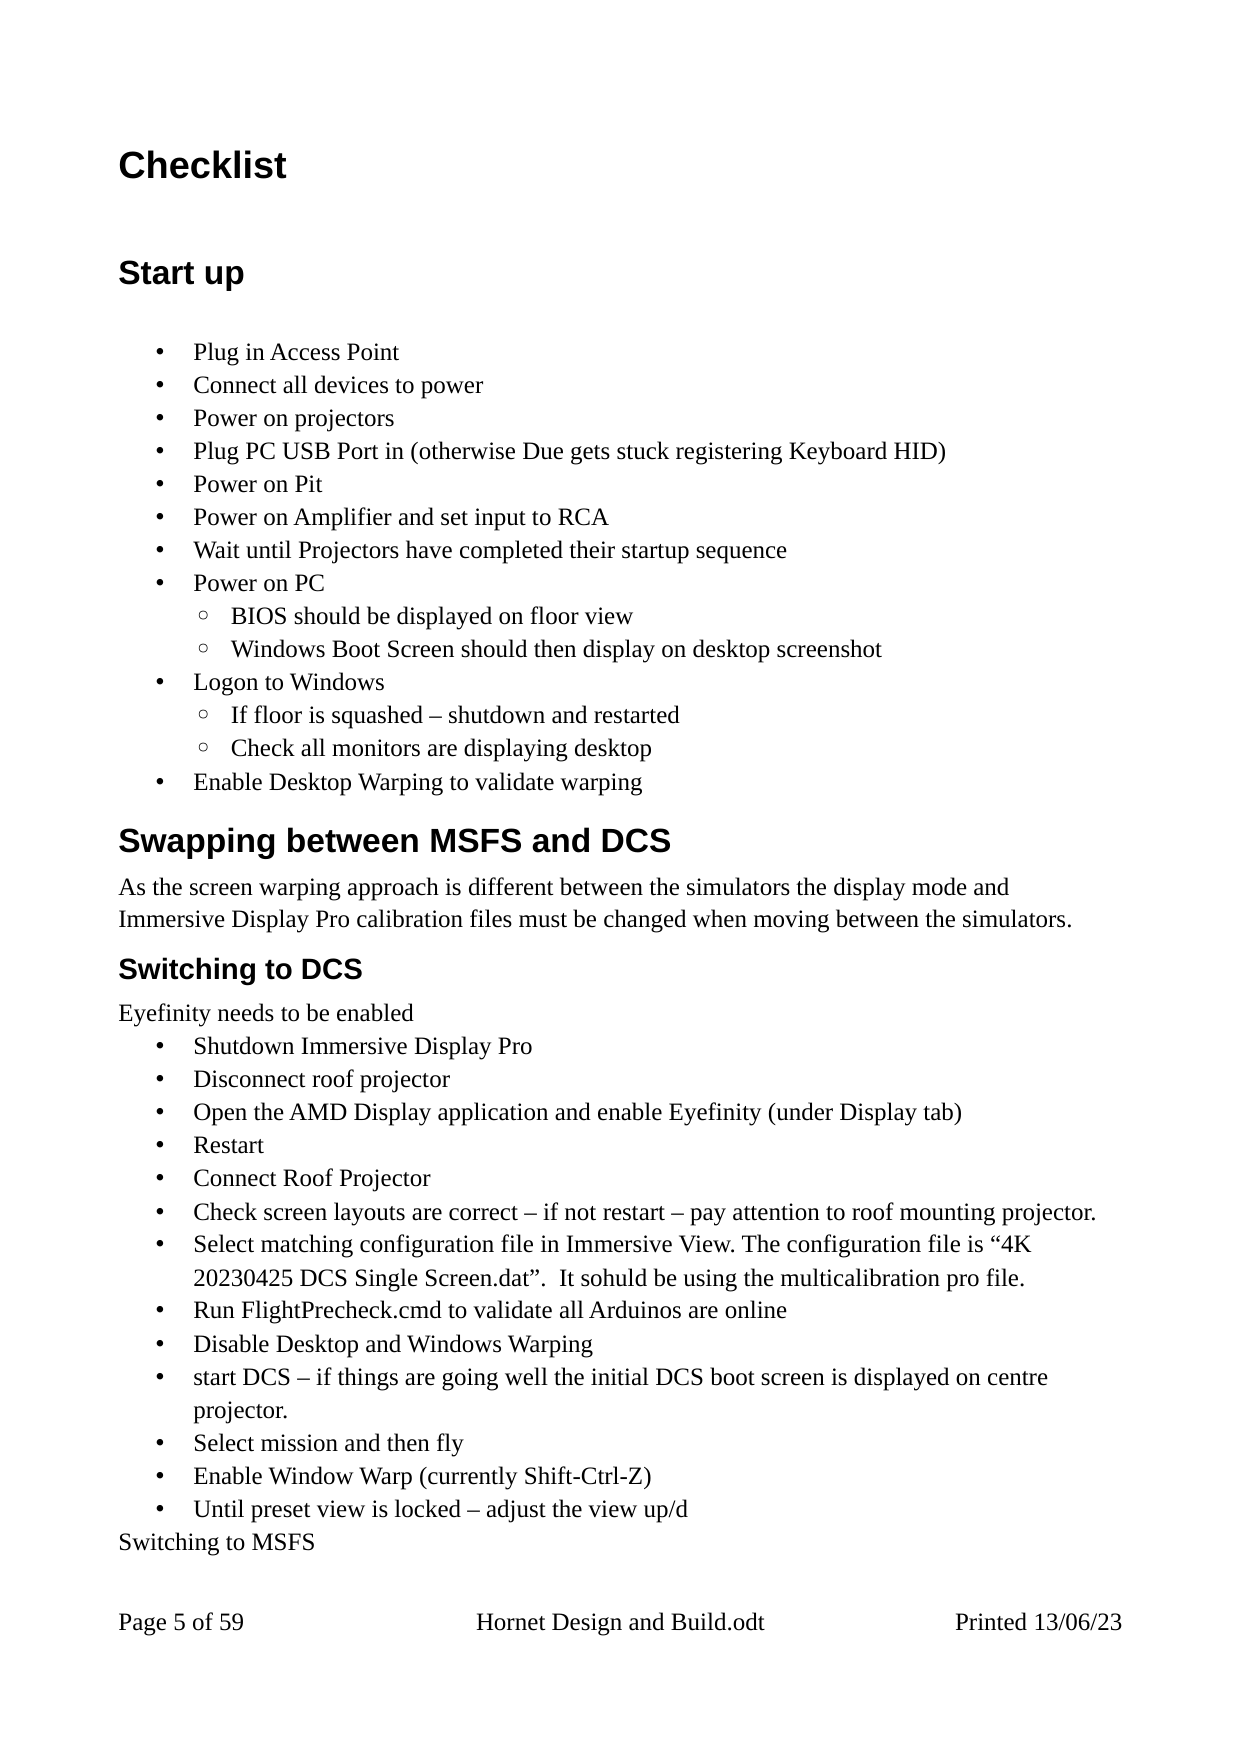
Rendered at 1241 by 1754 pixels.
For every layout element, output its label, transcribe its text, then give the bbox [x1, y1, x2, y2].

list start DCS – if things are going well the initial DCS boot screen is displayed on centre projector. [156, 1362, 1122, 1423]
list Logon to Windows [156, 667, 1122, 696]
list Connect Roof Projector [156, 1163, 1122, 1192]
list Power on projectors [156, 403, 1122, 432]
list Restart [156, 1131, 1122, 1159]
list Until preset view is locked – adjust the view up/d [156, 1494, 1122, 1522]
subtitle Switching to DCS [118, 952, 1122, 986]
list Shutdown Immersive Display Pro [156, 1031, 1122, 1060]
list Power on Pit [156, 469, 1122, 498]
list BIOS should be displayed on floor view [193, 601, 1122, 630]
list Power on Amplifier and set input to RCA [156, 502, 1122, 531]
list Connect all devices to power [156, 370, 1122, 399]
list Windows Boot Screen should then display on desktop screenshot [193, 634, 1122, 663]
list Select matching configuration file in Immersive View. The configuration file is “4K 20230425 DCS Single Screen.dat”. It sohuld be using the multicalibration pro file. [156, 1229, 1122, 1291]
list Open the AMD Display application and enable Eyefinity (under Display tab) [156, 1097, 1122, 1126]
list Run FlightPrecheck.cmd to validate all Arduinos are online [156, 1296, 1122, 1324]
list Enable Desktop Warping to validate warping [156, 767, 1122, 795]
text As the screen warping approach is different between the simulators the display mode and Immersive Display Pro calibration files must be changed when moving between the simulators. [118, 872, 1122, 933]
list Check screen layouts are correct – if not restart – pay attention to roof mounting projector. [156, 1197, 1122, 1225]
list Check all monitors are displaying desktop [193, 733, 1122, 762]
list Disconnect roof projector [156, 1064, 1122, 1093]
text Switching to MSFS [118, 1527, 1122, 1556]
list If floor is squashed – shutdown and restarted [193, 701, 1122, 729]
subtitle Swapping between MSFS and DCS [118, 820, 1122, 859]
list Enable Window Warp (currently Shift-Ctrl-Z) [156, 1461, 1122, 1489]
subtitle Checklist [118, 143, 1122, 187]
subtitle Start up [118, 253, 1122, 292]
list Wait until Projectors have completed their startup sequence [156, 535, 1122, 564]
list Disable Desktop and Windows Warping [156, 1329, 1122, 1357]
list Plug PC USB Port in (otherwise Due gets stuck registering Keyboard HID) [156, 436, 1122, 465]
list Plug in Access Point [156, 337, 1122, 366]
text Eyefinity needs to be enabled [118, 998, 1122, 1027]
list Select mission and then fly [156, 1428, 1122, 1456]
list Power on PC [156, 568, 1122, 597]
